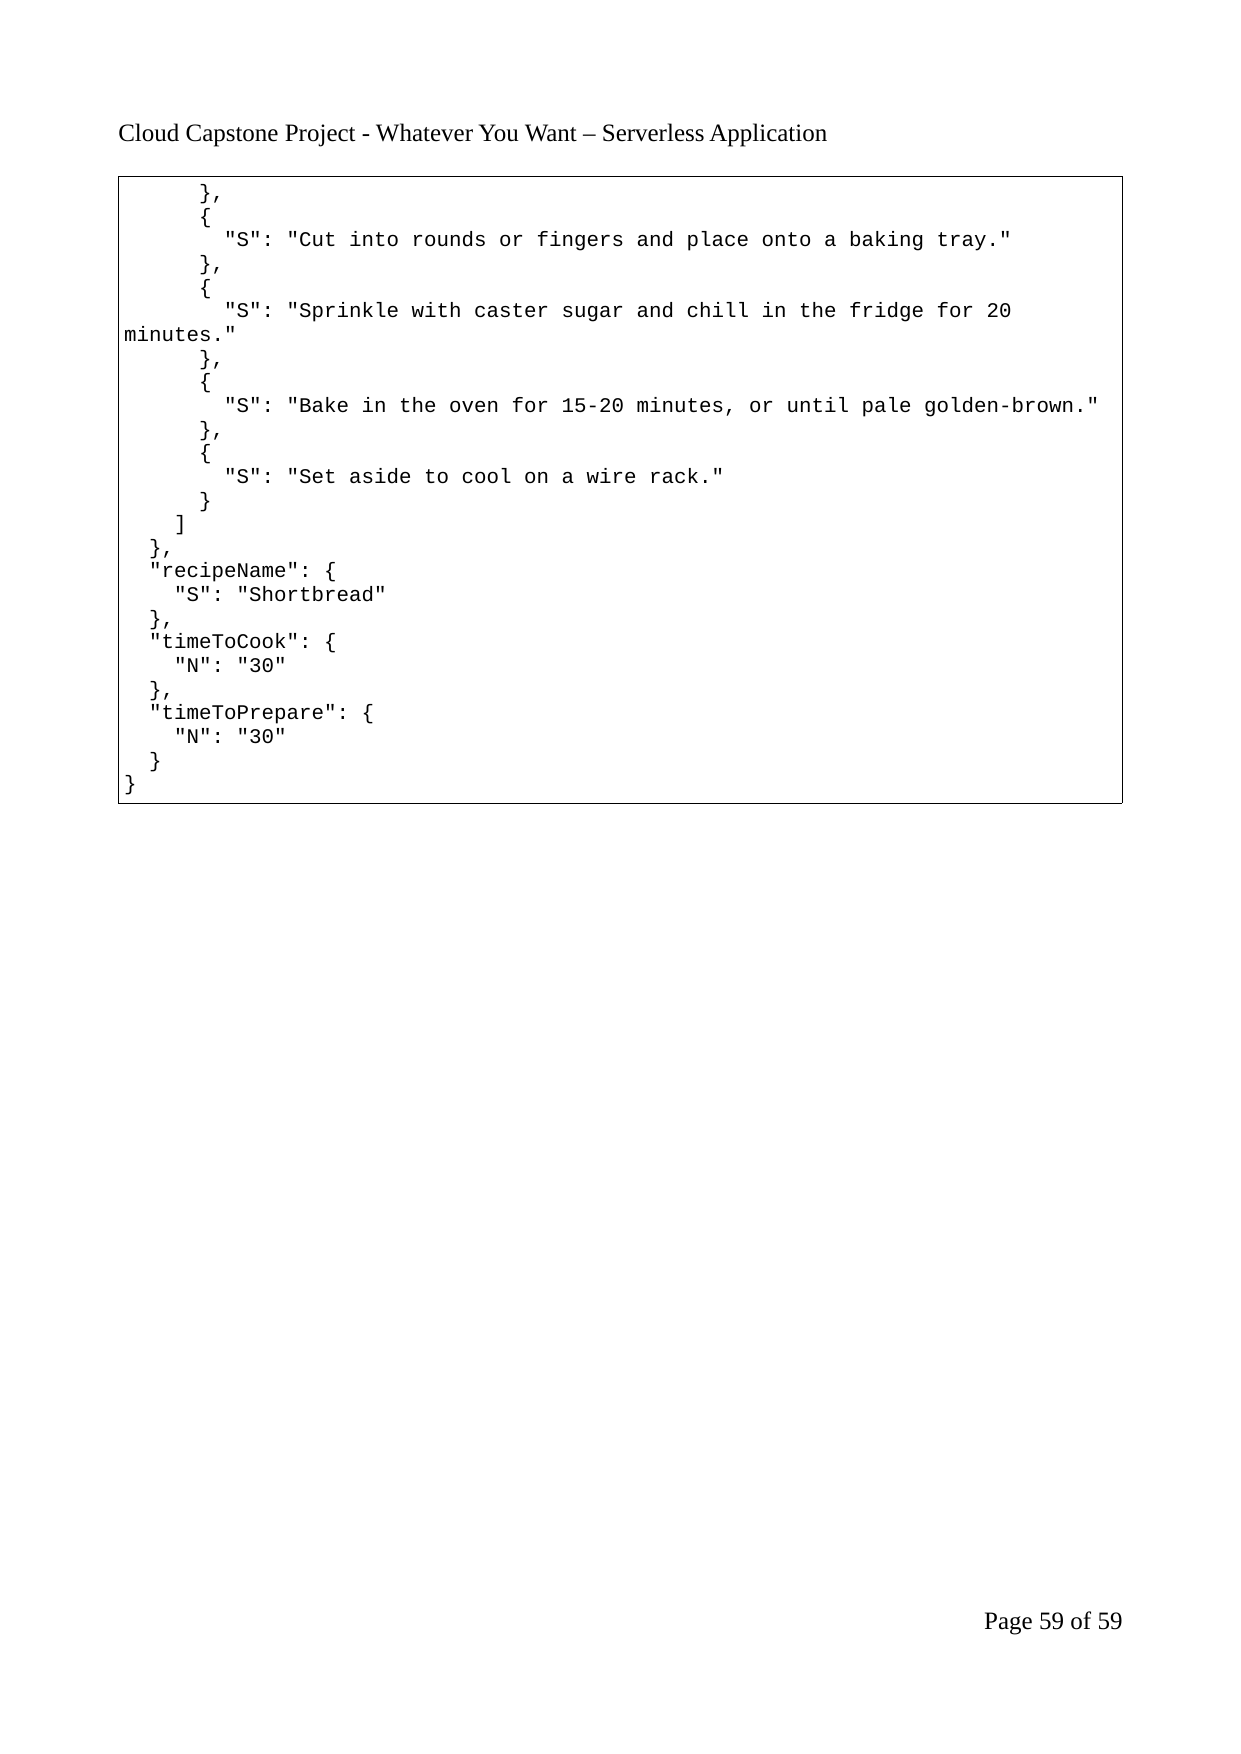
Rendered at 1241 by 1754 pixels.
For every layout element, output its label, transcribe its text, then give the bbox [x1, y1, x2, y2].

table_cell }, { "S": "Cut into rounds or fingers and place onto a baking tray." }, { "S": "Sprinkle with caster sugar and chill in the fridge for 20 minutes." }, { "S": "Bake in the oven for 15-20 minutes, or until pale golden-brown." }, { "S": "Set aside to cool on a wire rack." } ] }, "recipeName": { "S": "Shortbread" }, "timeToCook": { "N": "30" }, "timeToPrepare": { "N": "30" } } [119, 177, 1122, 803]
